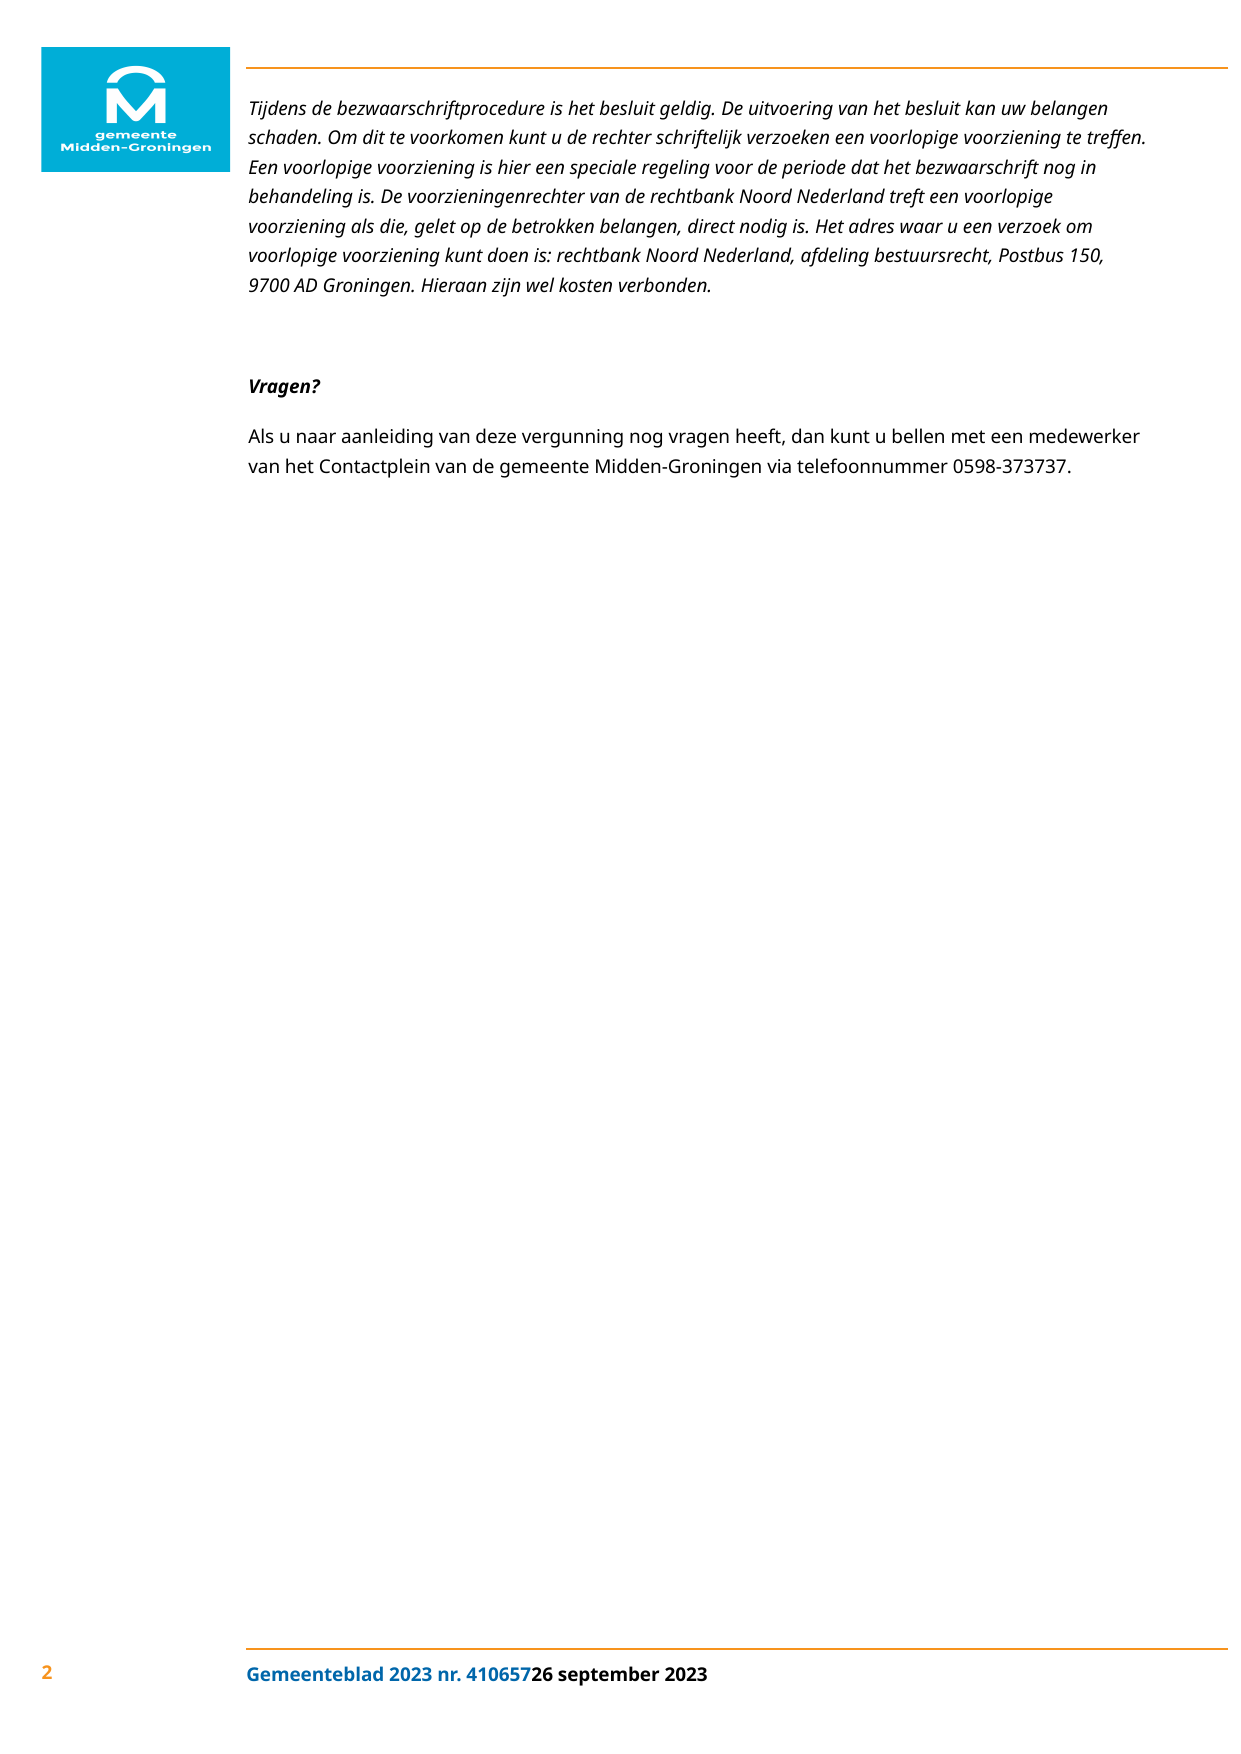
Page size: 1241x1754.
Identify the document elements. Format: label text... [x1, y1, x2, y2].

picture [108, 66, 164, 82]
text Vragen? [248, 373, 1152, 399]
picture [107, 89, 165, 122]
text Tijdens de bezwaarschriftprocedure is het besluit geldig. De uitvoering van het besluit kan uw belangen schaden. Om dit te voorkomen kunt u de rechter schriftelijk verzoeken een voorlopige voorziening te treffen. Een voorlopige voorziening is hier een speciale regeling voor de periode dat het bezwaarschrift nog in behandeling is. De voorzieningenrechter van de rechtbank Noord Nederland treft een voorlopige voorziening als die, gelet op de betrokken belangen, direct nodig is. Het adres waar u een verzoek om voorlopige voorziening kunt doen is: rechtbank Noord Nederland, afdeling bestuursrecht, Postbus 150, 9700 AD Groningen. Hieraan zijn wel kosten verbonden. [248, 95, 1152, 298]
text Als u naar aanleiding van deze vergunning nog vragen heeft, dan kunt u bellen met een medewerker van het Contactplein van de gemeente Midden-Groningen via telefoonnummer 0598-373737. [248, 423, 1152, 479]
picture [184, 146, 190, 153]
